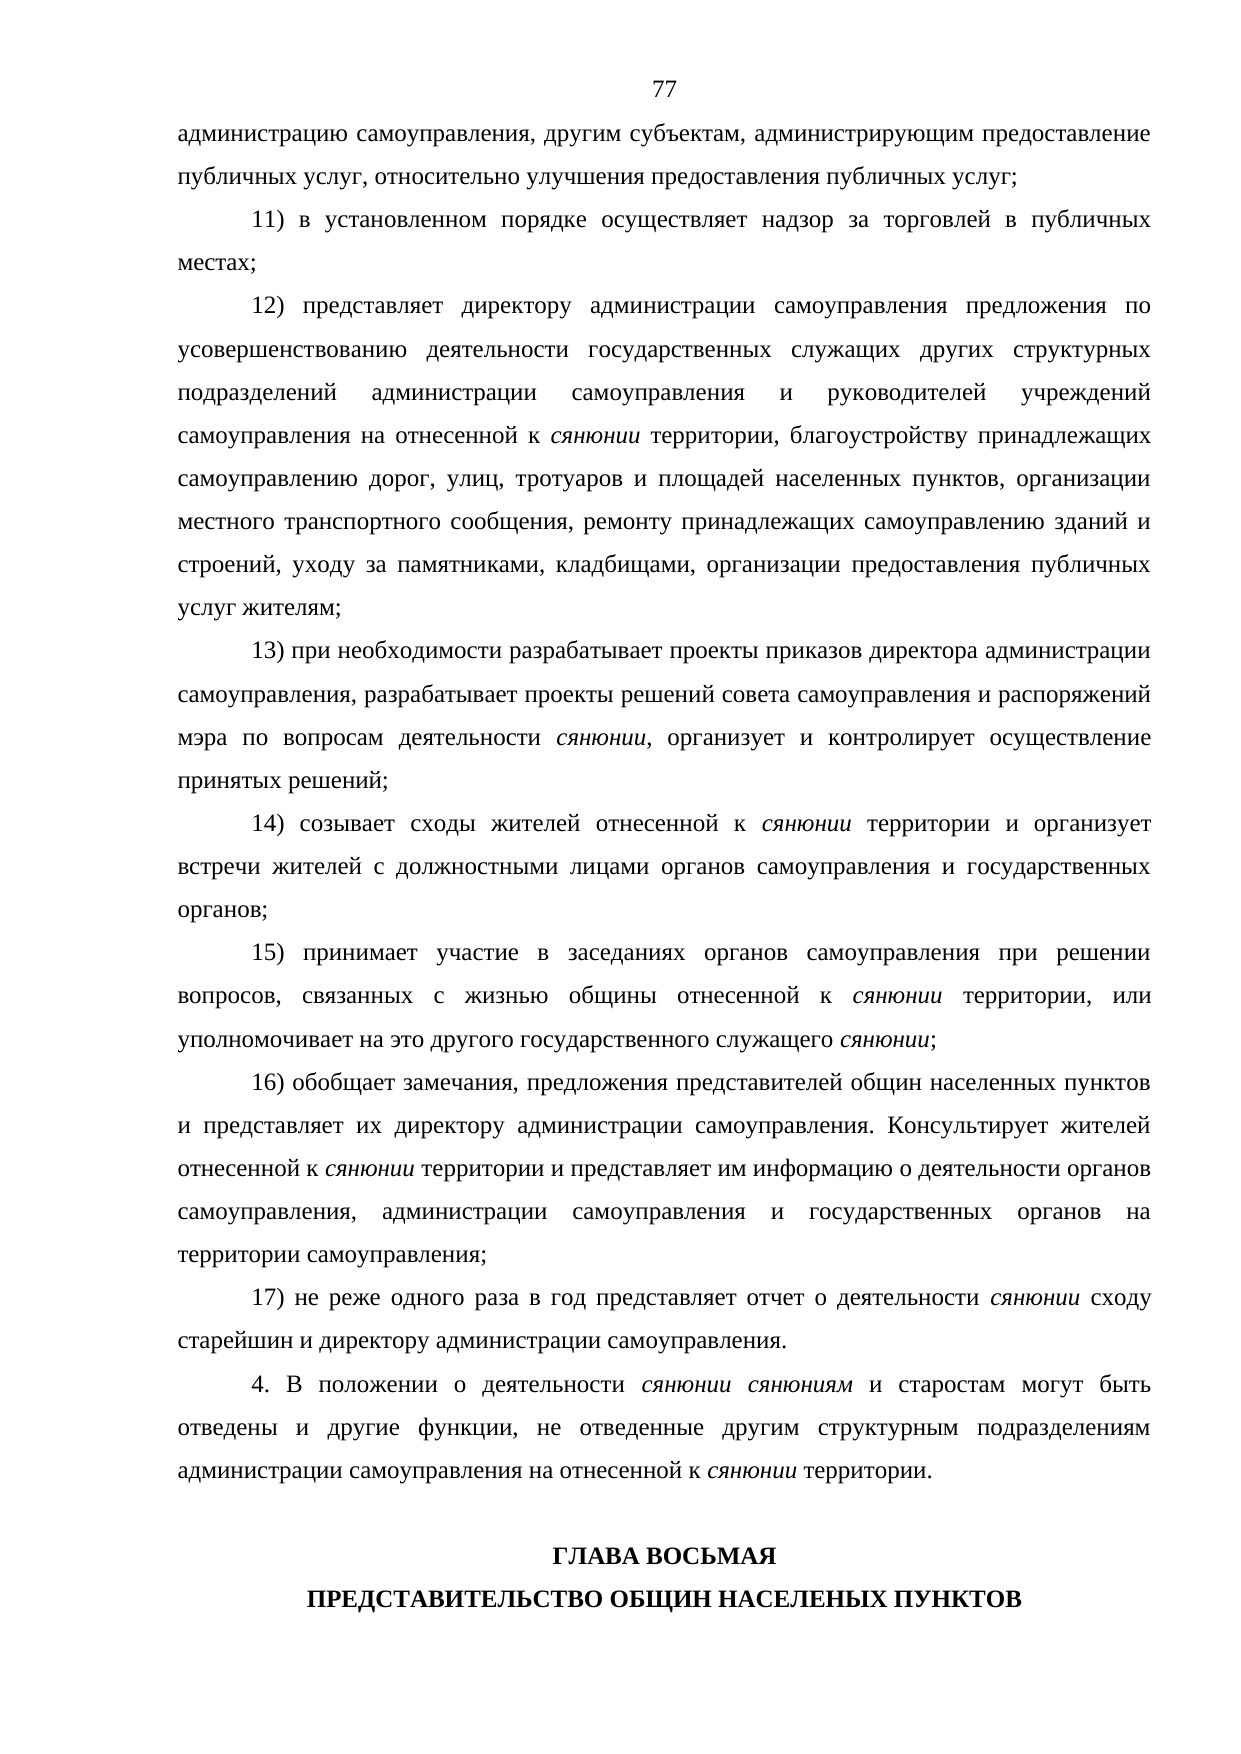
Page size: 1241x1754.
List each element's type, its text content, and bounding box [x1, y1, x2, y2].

text ПРЕДСТАВИТЕЛЬСТВО ОБЩИН НАСЕЛЕНЫХ ПУНКТОВ [177, 1584, 1152, 1613]
text 16) обобщает замечания, предложения представителей общин населенных пунктов и представляет их директору администрации самоуправления. Консультирует жителей отнесенной к сянюнии территории и представляет им информацию о деятельности органов самоуправления, администрации самоуправления и государственных органов на территории самоуправления; [177, 1067, 1152, 1268]
text 17) не реже одного раза в год представляет отчет о деятельности сянюнии сходу старейшин и директору администрации самоуправления. [177, 1282, 1152, 1354]
text ГЛАВА ВОСЬМАЯ [177, 1541, 1152, 1570]
text администрацию самоуправления, другим субъектам, администрирующим предоставление публичных услуг, относительно улучшения предоставления публичных услуг; [177, 118, 1152, 190]
text 14) созывает сходы жителей отнесенной к сянюнии территории и организует встречи жителей с должностными лицами органов самоуправления и государственных органов; [177, 808, 1152, 923]
text 12) представляет директору администрации самоуправления предложения по усовершенствованию деятельности государственных служащих других структурных подразделений администрации самоуправления и руководителей учреждений самоуправления на отнесенной к сянюнии территории, благоустройству принадлежащих самоуправлению дорог, улиц, тротуаров и площадей населенных пунктов, организации местного транспортного сообщения, ремонту принадлежащих самоуправлению зданий и строений, уходу за памятниками, кладбищами, организации предоставления публичных услуг жителям; [177, 291, 1152, 621]
text 4. В положении о деятельности сянюнии сянюниям и старостам могут быть отведены и другие функции, не отведенные другим структурным подразделениям администрации самоуправления на отнесенной к сянюнии территории. [177, 1369, 1152, 1484]
text 13) при необходимости разрабатывает проекты приказов директора администрации самоуправления, разрабатывает проекты решений совета самоуправления и распоряжений мэра по вопросам деятельности сянюнии, организует и контролирует осуществление принятых решений; [177, 636, 1152, 794]
text 11) в установленном порядке осуществляет надзор за торговлей в публичных местах; [177, 204, 1152, 276]
text 15) принимает участие в заседаниях органов самоуправления при решении вопросов, связанных с жизнью общины отнесенной к сянюнии территории, или уполномочивает на это другого государственного служащего сянюнии; [177, 937, 1152, 1052]
